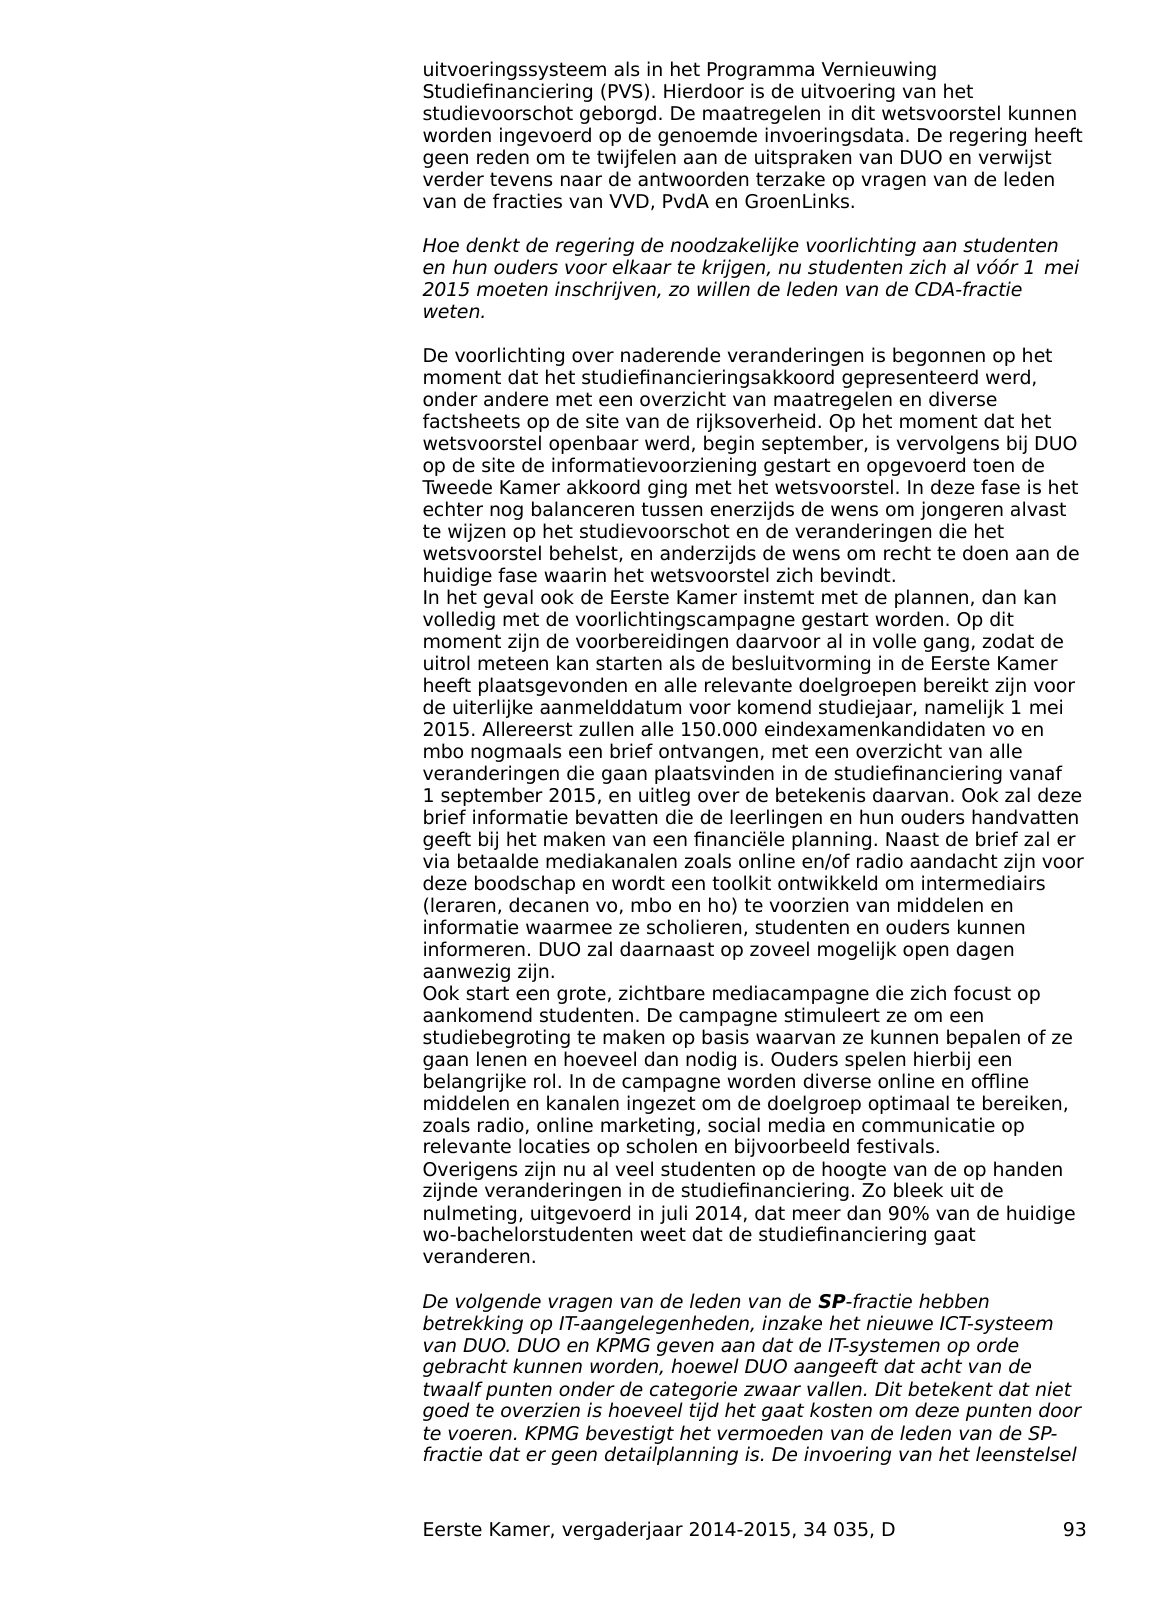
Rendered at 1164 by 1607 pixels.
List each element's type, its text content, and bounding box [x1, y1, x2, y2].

text De volgende vragen van de leden van de SP-fractie hebben betrekking op IT-aangelegenheden, inzake het nieuwe ICT-systeem van DUO. DUO en KPMG geven aan dat de IT-systemen op orde gebracht kunnen worden, hoewel DUO aangeeft dat acht van de twaalf punten onder de categorie zwaar vallen. Dit betekent dat niet goed te overzien is hoeveel tijd het gaat kosten om deze punten door te voeren. KPMG bevestigt het vermoeden van de leden van de SP-fractie dat er geen detailplanning is. De invoering van het leenstelsel [422, 1291, 1087, 1466]
text uitvoeringssysteem als in het Programma Vernieuwing Studiefinanciering (PVS). Hierdoor is de uitvoering van het studievoorschot geborgd. De maatregelen in dit wetsvoorstel kunnen worden ingevoerd op de genoemde invoeringsdata. De regering heeft geen reden om te twijfelen aan de uitspraken van DUO en verwijst verder tevens naar de antwoorden terzake op vragen van de leden van de fracties van VVD, PvdA en GroenLinks. [422, 59, 1087, 213]
text Ook start een grote, zichtbare mediacampagne die zich focust op aankomend studenten. De campagne stimuleert ze om een studiebegroting te maken op basis waarvan ze kunnen bepalen of ze gaan lenen en hoeveel dan nodig is. Ouders spelen hierbij een belangrijke rol. In de campagne worden diverse online en offline middelen en kanalen ingezet om de doelgroep optimaal te bereiken, zoals radio, online marketing, social media en communicatie op relevante locaties op scholen en bijvoorbeeld festivals. [422, 983, 1087, 1158]
text Overigens zijn nu al veel studenten op de hoogte van de op handen zijnde veranderingen in de studiefinanciering. Zo bleek uit de nulmeting, uitgevoerd in juli 2014, dat meer dan 90% van de huidige wo-bachelorstudenten weet dat de studiefinanciering gaat veranderen. [422, 1158, 1087, 1268]
text Hoe denkt de regering de noodzakelijke voorlichting aan studenten en hun ouders voor elkaar te krijgen, nu studenten zich al vóór 1 mei 2015 moeten inschrijven, zo willen de leden van de CDA-fractie weten. [422, 235, 1087, 323]
text In het geval ook de Eerste Kamer instemt met de plannen, dan kan volledig met de voorlichtingscampagne gestart worden. Op dit moment zijn de voorbereidingen daarvoor al in volle gang, zodat de uitrol meteen kan starten als de besluitvorming in de Eerste Kamer heeft plaatsgevonden en alle relevante doelgroepen bereikt zijn voor de uiterlijke aanmelddatum voor komend studiejaar, namelijk 1 mei 2015. Allereerst zullen alle 150.000 eindexamenkandidaten vo en mbo nogmaals een brief ontvangen, met een overzicht van alle veranderingen die gaan plaatsvinden in de studiefinanciering vanaf 1 september 2015, en uitleg over de betekenis daarvan. Ook zal deze brief informatie bevatten die de leerlingen en hun ouders handvatten geeft bij het maken van een financiële planning. Naast de brief zal er via betaalde mediakanalen zoals online en/of radio aandacht zijn voor deze boodschap en wordt een toolkit ontwikkeld om intermediairs (leraren, decanen vo, mbo en ho) te voorzien van middelen en informatie waarmee ze scholieren, studenten en ouders kunnen informeren. DUO zal daarnaast op zoveel mogelijk open dagen aanwezig zijn. [422, 587, 1087, 983]
text De voorlichting over naderende veranderingen is begonnen op het moment dat het studiefinancieringsakkoord gepresenteerd werd, onder andere met een overzicht van maatregelen en diverse factsheets op de site van de rijksoverheid. Op het moment dat het wetsvoorstel openbaar werd, begin september, is vervolgens bij DUO op de site de informatievoorziening gestart en opgevoerd toen de Tweede Kamer akkoord ging met het wetsvoorstel. In deze fase is het echter nog balanceren tussen enerzijds de wens om jongeren alvast te wijzen op het studievoorschot en de veranderingen die het wetsvoorstel behelst, en anderzijds de wens om recht te doen aan de huidige fase waarin het wetsvoorstel zich bevindt. [422, 345, 1087, 587]
